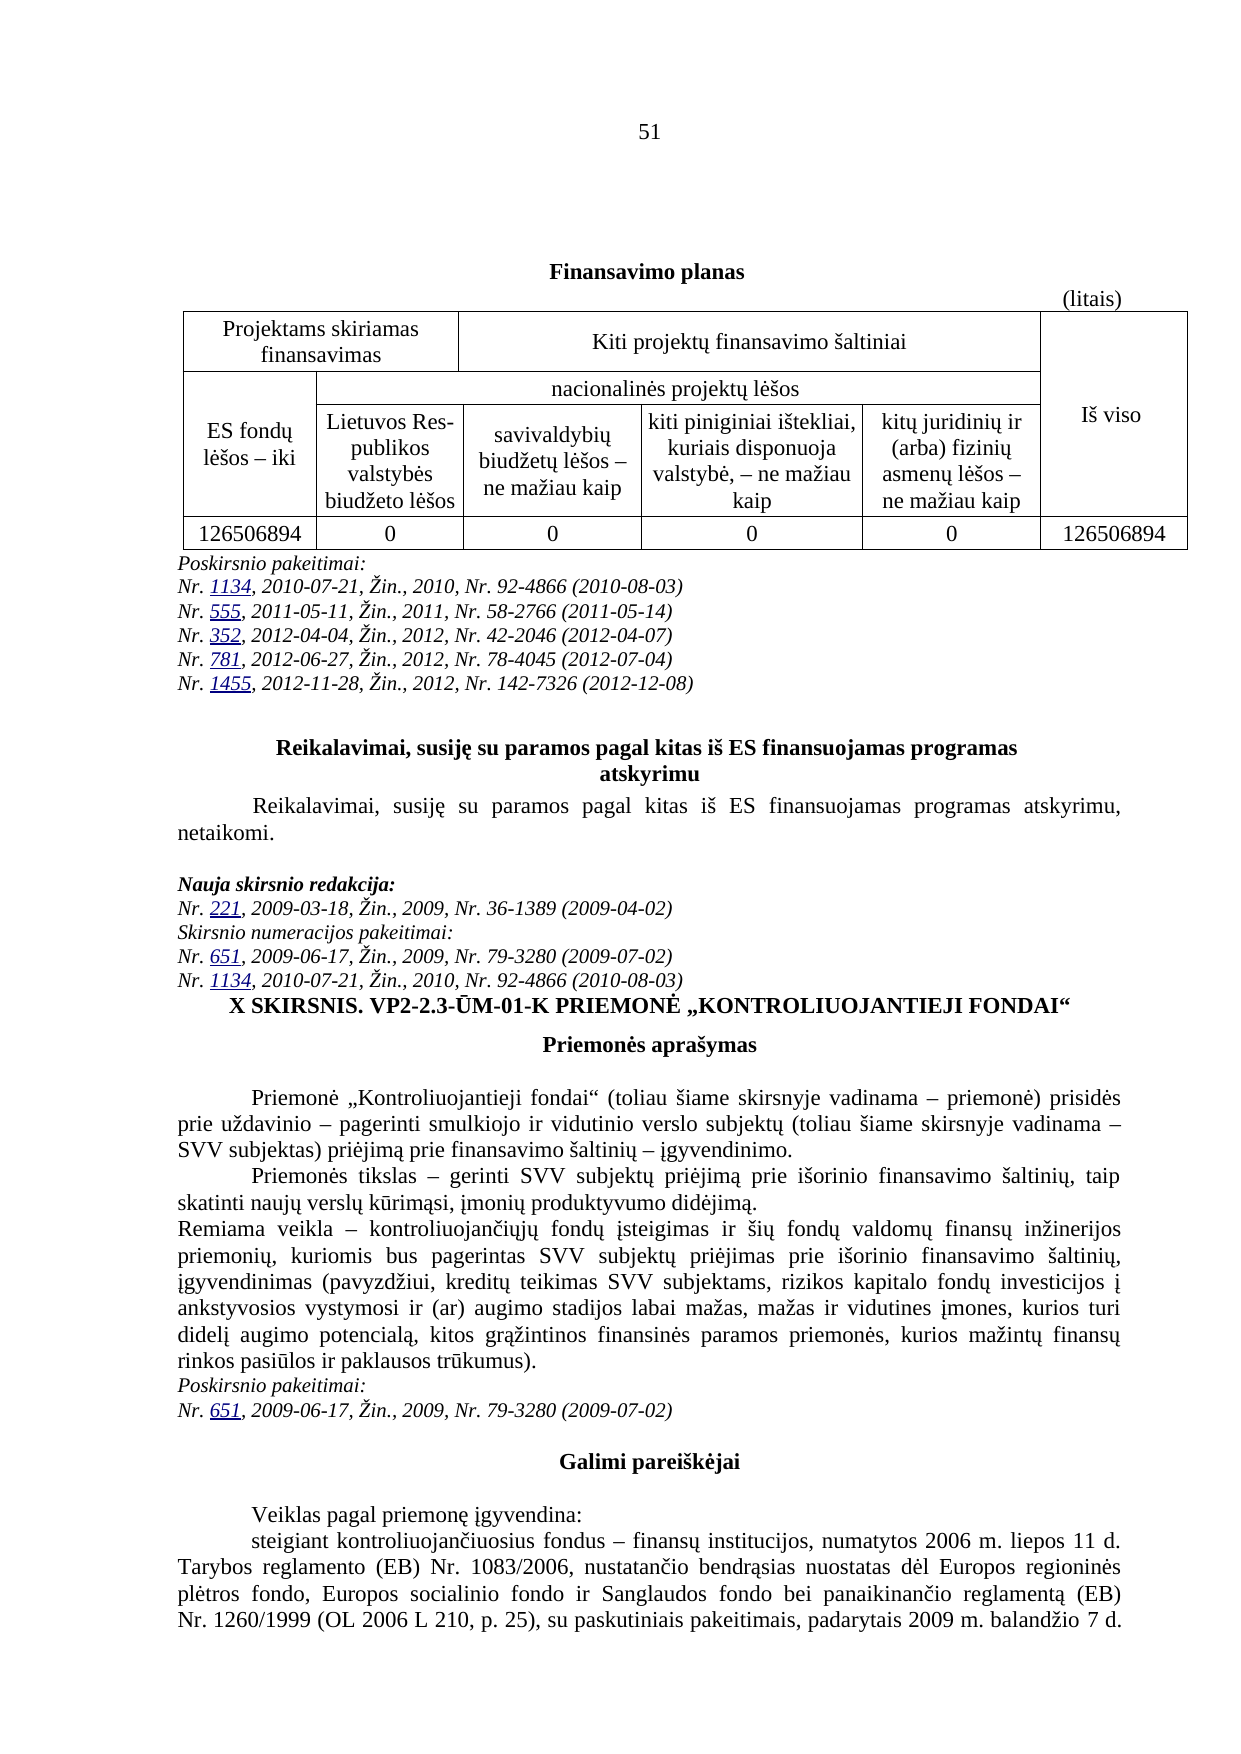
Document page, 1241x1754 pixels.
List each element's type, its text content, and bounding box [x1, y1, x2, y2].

text Finansavimo planas [177, 258, 1122, 285]
text Reikalavimai, susiję su paramos pagal kitas iš ES finansuojamas programas atskyrimu, netaikomi. [177, 793, 1122, 845]
table_cell 126506894 [1041, 517, 1187, 549]
table_cell kitų juridinių ir (arba) fizinių asmenų lėšos – ne mažiau kaip [863, 405, 1040, 516]
table_cell ES fondų lėšos – iki [184, 372, 316, 516]
text Nr. 651, 2009-06-17, Žin., 2009, Nr. 79-3280 (2009-07-02) [177, 1397, 1122, 1422]
text Reikalavimai, susiję su paramos pagal kitas iš ES finansuojamas programas atskyrimu [177, 707, 1122, 786]
text Nr. 221, 2009-03-18, Žin., 2009, Nr. 36-1389 (2009-04-02) [177, 896, 1122, 920]
text Nauja skirsnio redakcija: [177, 872, 1122, 896]
table_cell kiti piniginiai ištekliai, kuriais disponuoja valstybė, – ne mažiau kaip [642, 405, 862, 516]
text Nr. 781, 2012-06-27, Žin., 2012, Nr. 78-4045 (2012-07-04) [177, 647, 1122, 671]
text steigiant kontroliuojančiuosius fondus – finansų institucijos, numatytos 2006 m. liepos 11 d. Tarybos reglamento (EB) Nr. 1083/2006, nustatančio bendrąsias nuostatas dėl Europos regioninės plėtros fondo, Europos socialinio fondo ir Sanglaudos fondo bei panaikinančio reglamentą (EB) Nr. 1260/1999 (OL 2006 L 210, p. 25), su paskutiniais pakeitimais, padarytais 2009 m. balandžio 7 d. [177, 1527, 1122, 1632]
text Priemonės tikslas – gerinti SVV subjektų priėjimą prie išorinio finansavimo šaltinių, taip skatinti naujų verslų kūrimąsi, įmonių produktyvumo didėjimą. [177, 1163, 1122, 1215]
text Nr. 651, 2009-06-17, Žin., 2009, Nr. 79-3280 (2009-07-02) [177, 944, 1122, 968]
text Nr. 1134, 2010-07-21, Žin., 2010, Nr. 92-4866 (2010-08-03) [177, 574, 1122, 598]
table_cell 126506894 [184, 517, 316, 549]
text X SKIRSNIS. VP2-2.3-ŪM-01-K PRIEMONĖ „KONTROLIUOJANTIEJI FONDAI“ [177, 992, 1122, 1018]
text Priemonės aprašymas [177, 1031, 1122, 1057]
text Nr. 1134, 2010-07-21, Žin., 2010, Nr. 92-4866 (2010-08-03) [177, 968, 1122, 992]
table_header Kiti projektų finansavimo šaltiniai [459, 312, 1040, 371]
text Galimi pareiškėjai [177, 1448, 1122, 1474]
table_cell 0 [464, 517, 641, 549]
text Nr. 1455, 2012-11-28, Žin., 2012, Nr. 142-7326 (2012-12-08) [177, 671, 1122, 695]
text Nr. 555, 2011-05-11, Žin., 2011, Nr. 58-2766 (2011-05-14) [177, 598, 1122, 623]
text Poskirsnio pakeitimai: [177, 550, 1122, 574]
table_cell 0 [642, 517, 862, 549]
text Poskirsnio pakeitimai: [177, 1373, 1122, 1397]
table_header Iš viso [1041, 312, 1187, 516]
table_cell savivaldybių biudžetų lėšos – ne mažiau kaip [464, 405, 641, 516]
text (litais) [215, 285, 1122, 311]
table_header Projektams skiriamas finansavimas [184, 312, 458, 371]
table_cell Lietuvos Res­publikos valsty­bės biudžeto lėšos [317, 405, 463, 516]
text Nr. 352, 2012-04-04, Žin., 2012, Nr. 42-2046 (2012-04-07) [177, 623, 1122, 647]
text Skirsnio numeracijos pakeitimai: [177, 920, 1122, 944]
text Remiama veikla – kontroliuojančiųjų fondų įsteigimas ir šių fondų valdomų finansų inžinerijos priemonių, kuriomis bus pagerintas SVV subjektų priėjimas prie išorinio finansavimo šaltinių, įgyvendinimas (pavyzdžiui, kreditų teikimas SVV subjektams, rizikos kapitalo fondų investicijos į ankstyvosios vystymosi ir (ar) augimo stadijos labai mažas, mažas ir vidutines įmones, kurios turi didelį augimo potencialą, kitos grąžintinos finansinės paramos priemonės, kurios mažintų finansų rinkos pasiūlos ir paklausos trūkumus). [177, 1215, 1122, 1373]
text Veiklas pagal priemonę įgyvendina: [177, 1501, 1122, 1527]
text Priemonė „Kontroliuojantieji fondai“ (toliau šiame skirsnyje vadinama – priemonė) prisidės prie uždavinio – pagerinti smulkiojo ir vidutinio verslo subjektų (toliau šiame skirsnyje vadinama – SVV subjektas) priėjimą prie finansavimo šaltinių – įgyvendinimo. [177, 1083, 1122, 1163]
table_cell nacionalinės projektų lėšos [317, 372, 1040, 404]
table_cell 0 [863, 517, 1040, 549]
table_cell 0 [317, 517, 463, 549]
